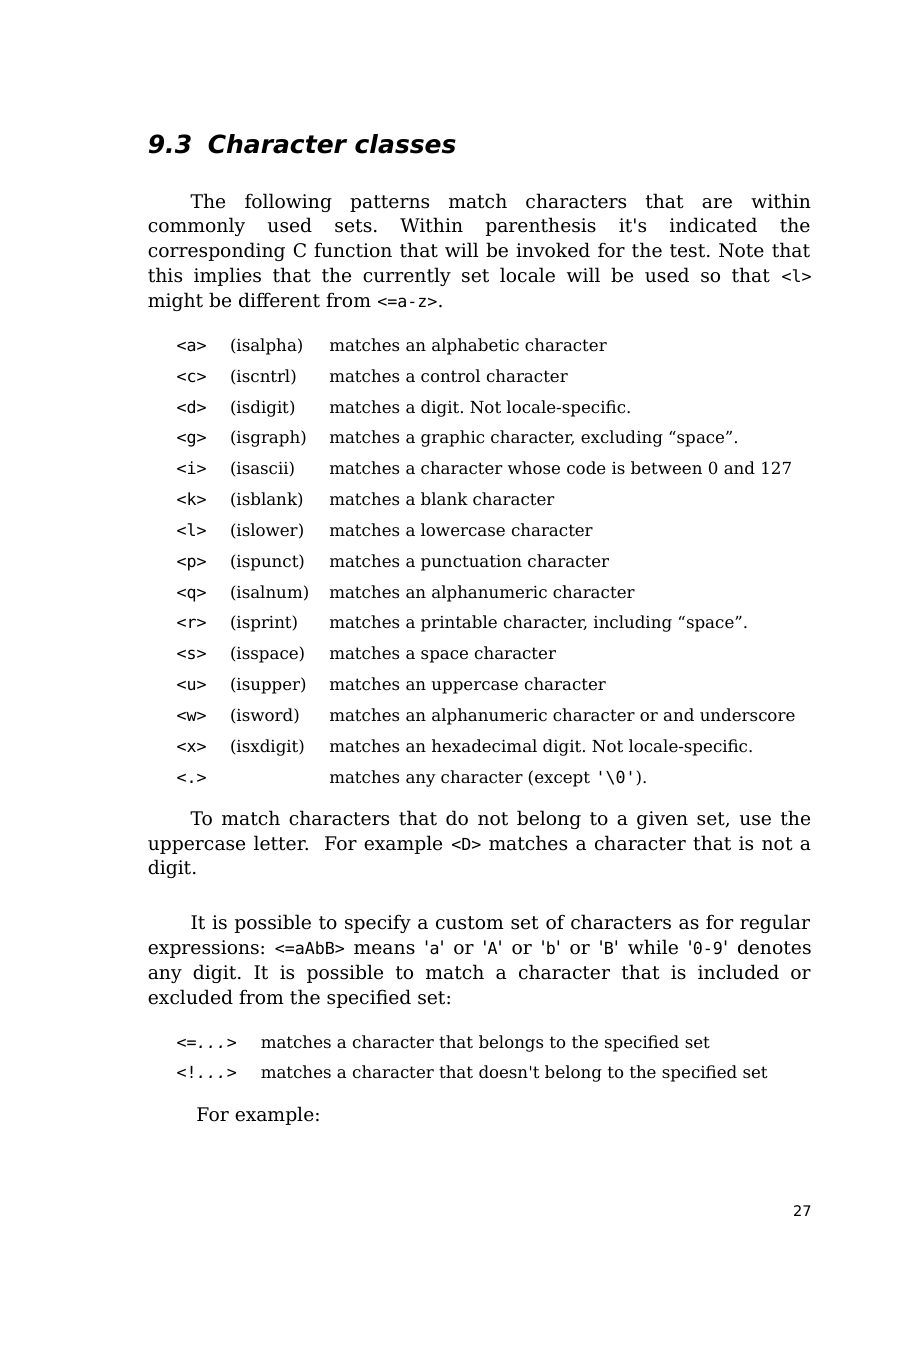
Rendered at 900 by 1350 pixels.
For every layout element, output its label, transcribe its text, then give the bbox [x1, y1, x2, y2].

table_cell <w> [171, 700, 227, 731]
table_cell matches any character (except '\0'). [228, 762, 811, 793]
table_cell <.> [171, 762, 227, 793]
table_cell (iscntrl) matches a control character [228, 361, 811, 392]
text It is possible to specify a custom set of characters as for regular expressions: <=aAbB> means 'a' or 'A' or 'b' or 'B' while '0-9' denotes any digit. It is possible to match a character that is included or excluded from the specified set: [148, 912, 811, 1009]
table_cell <l> [171, 515, 227, 546]
table_cell <x> [171, 731, 227, 762]
table_cell (isspace) matches a space character [228, 639, 811, 669]
table_header <=...> [171, 1027, 255, 1058]
table_cell <q> [171, 577, 227, 608]
table_cell (isupper) matches an uppercase character [228, 669, 811, 700]
table_cell <r> [171, 608, 227, 638]
text To match characters that do not belong to a given set, use the uppercase letter. For example <D> matches a character that is not a digit. [148, 808, 811, 879]
table_cell <c> [171, 361, 227, 392]
table_cell (isxdigit) matches an hexadecimal digit. Not locale-specific. [228, 731, 811, 762]
table_cell (isascii) matches a character whose code is between 0 and 127 [228, 454, 811, 484]
text For example: [148, 1103, 811, 1125]
table_cell <k> [171, 484, 227, 515]
table_cell (isword) matches an alphanumeric character or and underscore [228, 700, 811, 731]
table_cell (isgraph) matches a graphic character, excluding “space”. [228, 423, 811, 453]
table_cell <d> [171, 392, 227, 423]
table_cell (isprint) matches a printable character, including “space”. [228, 608, 811, 638]
table_cell <g> [171, 423, 227, 453]
text The following patterns match characters that are within commonly used sets. Within parenthesis it's indicated the corresponding C function that will be invoked for the test. Note that this implies that the currently set locale will be used so that <l> might be different from <=a-z>. [148, 191, 811, 312]
table_cell <i> [171, 454, 227, 484]
table_cell <u> [171, 669, 227, 700]
table_cell (isdigit) matches a digit. Not locale-specific. [228, 392, 811, 423]
table_cell <!...> [171, 1058, 255, 1088]
table_cell <s> [171, 639, 227, 669]
table_cell (islower) matches a lowercase character [228, 515, 811, 546]
table_header matches a character that belongs to the specified set [255, 1027, 811, 1058]
table_cell (ispunct) matches a punctuation character [228, 546, 811, 577]
table_cell matches a character that doesn't belong to the specified set [255, 1058, 811, 1088]
table_cell (isblank) matches a blank character [228, 484, 811, 515]
table_cell <p> [171, 546, 227, 577]
table_header (isalpha) matches an alphabetic character [228, 330, 811, 361]
table_cell (isalnum) matches an alphanumeric character [228, 577, 811, 608]
subtitle Character classes [148, 130, 811, 159]
table_header <a> [171, 330, 227, 361]
